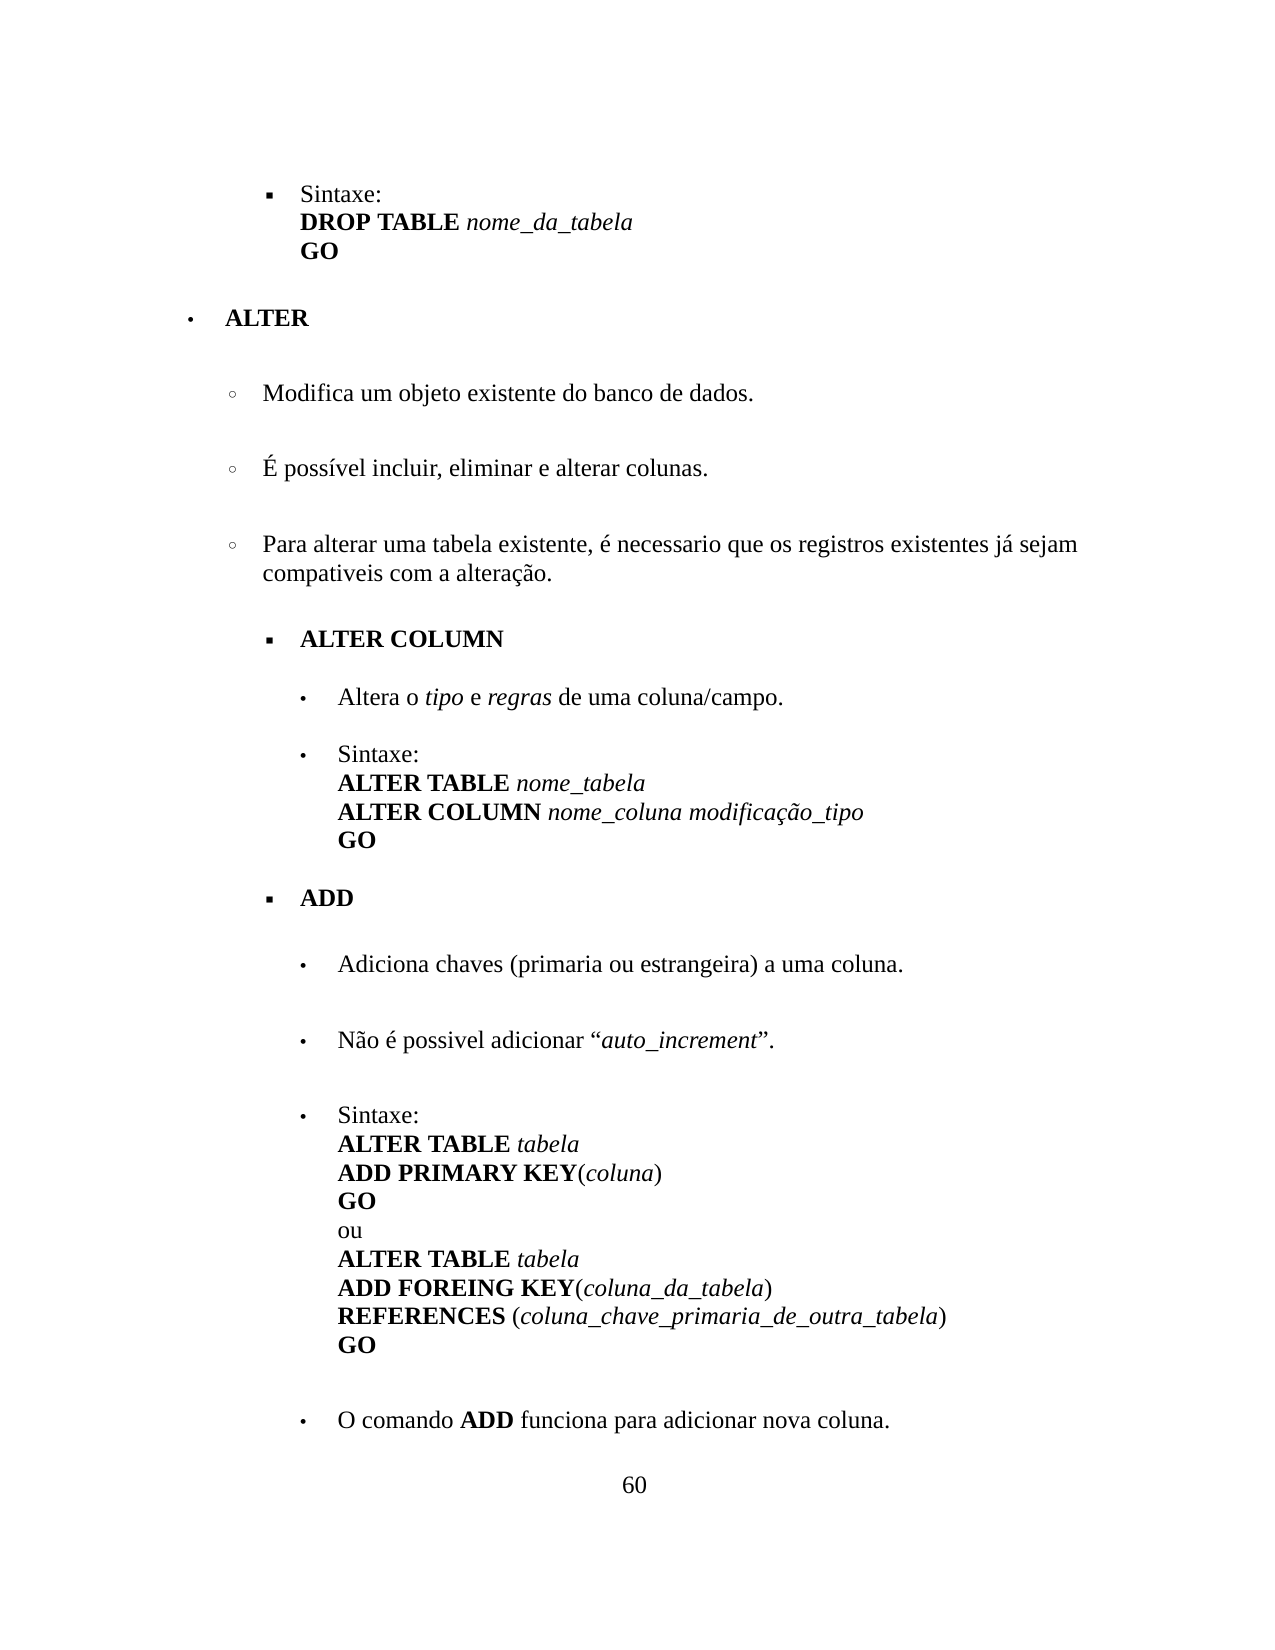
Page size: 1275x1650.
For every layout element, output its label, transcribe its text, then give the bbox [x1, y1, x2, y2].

list O comando ADD funciona para adicionar nova coluna. [300, 1406, 1125, 1434]
list Adiciona chaves (primaria ou estrangeira) a uma coluna. [300, 949, 1125, 1007]
list Altera o tipo e regras de uma coluna/campo. [300, 682, 1125, 739]
list Modifica um objeto existente do banco de dados. [225, 378, 1125, 436]
list ADD [262, 883, 1125, 940]
list É possível incluir, eliminar e alterar colunas. [225, 453, 1125, 511]
list Não é possivel adicionar “auto_increment”. [300, 1025, 1125, 1082]
list Sintaxe: ALTER TABLE tabela ADD PRIMARY KEY(coluna) GO ou ALTER TABLE tabela ADD FOREING KEY(coluna_da_tabela) REFERENCES (coluna_chave_primaria_de_outra_tabela) GO [300, 1100, 1125, 1388]
list Sintaxe: ALTER TABLE nome_tabela ALTER COLUMN nome_coluna modificação_tipo GO [300, 739, 1125, 883]
list Sintaxe: DROP TABLE nome_da_tabela GO [262, 179, 1125, 294]
list Para alterar uma tabela existente, é necessario que os registros existentes já sejam compativeis com a alteração. [225, 529, 1125, 615]
list [262, 150, 1125, 179]
list ALTER [187, 303, 1125, 360]
list ALTER COLUMN [262, 624, 1125, 682]
